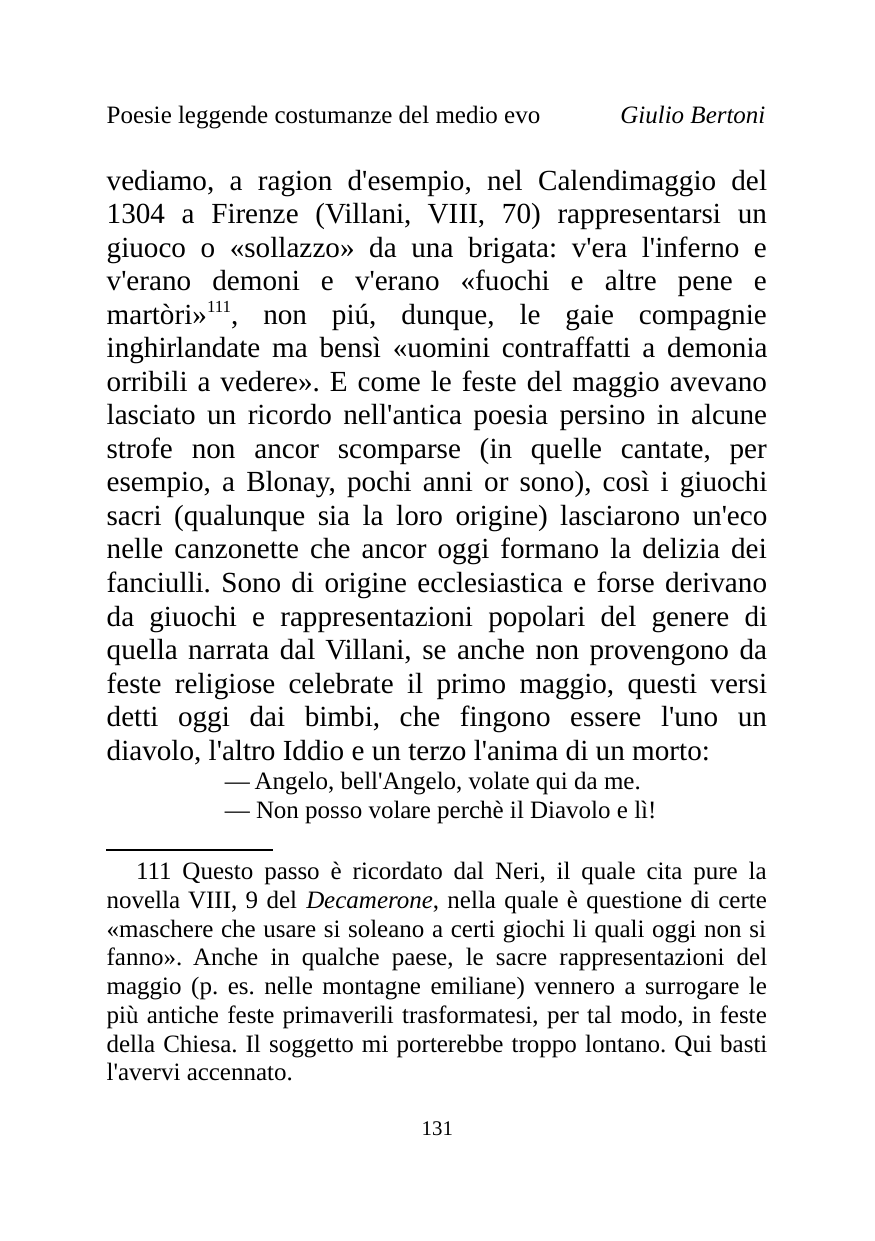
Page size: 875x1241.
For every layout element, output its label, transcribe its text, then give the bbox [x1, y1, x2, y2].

text — Angelo, bell'Angelo, volate qui da me. — Non posso volare perchè il Diavolo e lì! [224, 766, 768, 824]
text Questo passo è ricordato dal Neri, il quale cita pure la novella VIII, 9 del Decamerone, nella quale è questione di certe «maschere che usare si soleano a certi giochi li quali oggi non si fanno». Anche in qualche paese, le sacre rappresentazioni del maggio (p. es. nelle montagne emiliane) vennero a surrogare le più antiche feste primaverili trasformatesi, per tal modo, in feste della Chiesa. Il soggetto mi porterebbe troppo lontano. Qui basti l'avervi accennato. [106, 856, 768, 1086]
text vediamo, a ragion d'esempio, nel Calendimaggio del 1304 a Firenze (Villani, VIII, 70) rappresentarsi un giuoco o «sollazzo» da una brigata: v'era l'inferno e v'erano demoni e v'erano «fuochi e altre pene e martòri», non piú, dunque, le gaie compagnie inghirlandate ma bensì «uomini contraffatti a demonia orribili a vedere». E come le feste del maggio avevano lasciato un ricordo nell'antica poesia persino in alcune strofe non ancor scomparse (in quelle cantate, per esempio, a Blonay, pochi anni or sono), così i giuochi sacri (qualunque sia la loro origine) lasciarono un'eco nelle canzonette che ancor oggi formano la delizia dei fanciulli. Sono di origine ecclesiastica e forse derivano da giuochi e rappresentazioni popolari del genere di quella narrata dal Villani, se anche non provengono da feste religiose celebrate il primo maggio, questi versi detti oggi dai bimbi, che fingono essere l'uno un diavolo, l'altro Iddio e un terzo l'anima di un morto: [106, 163, 768, 766]
